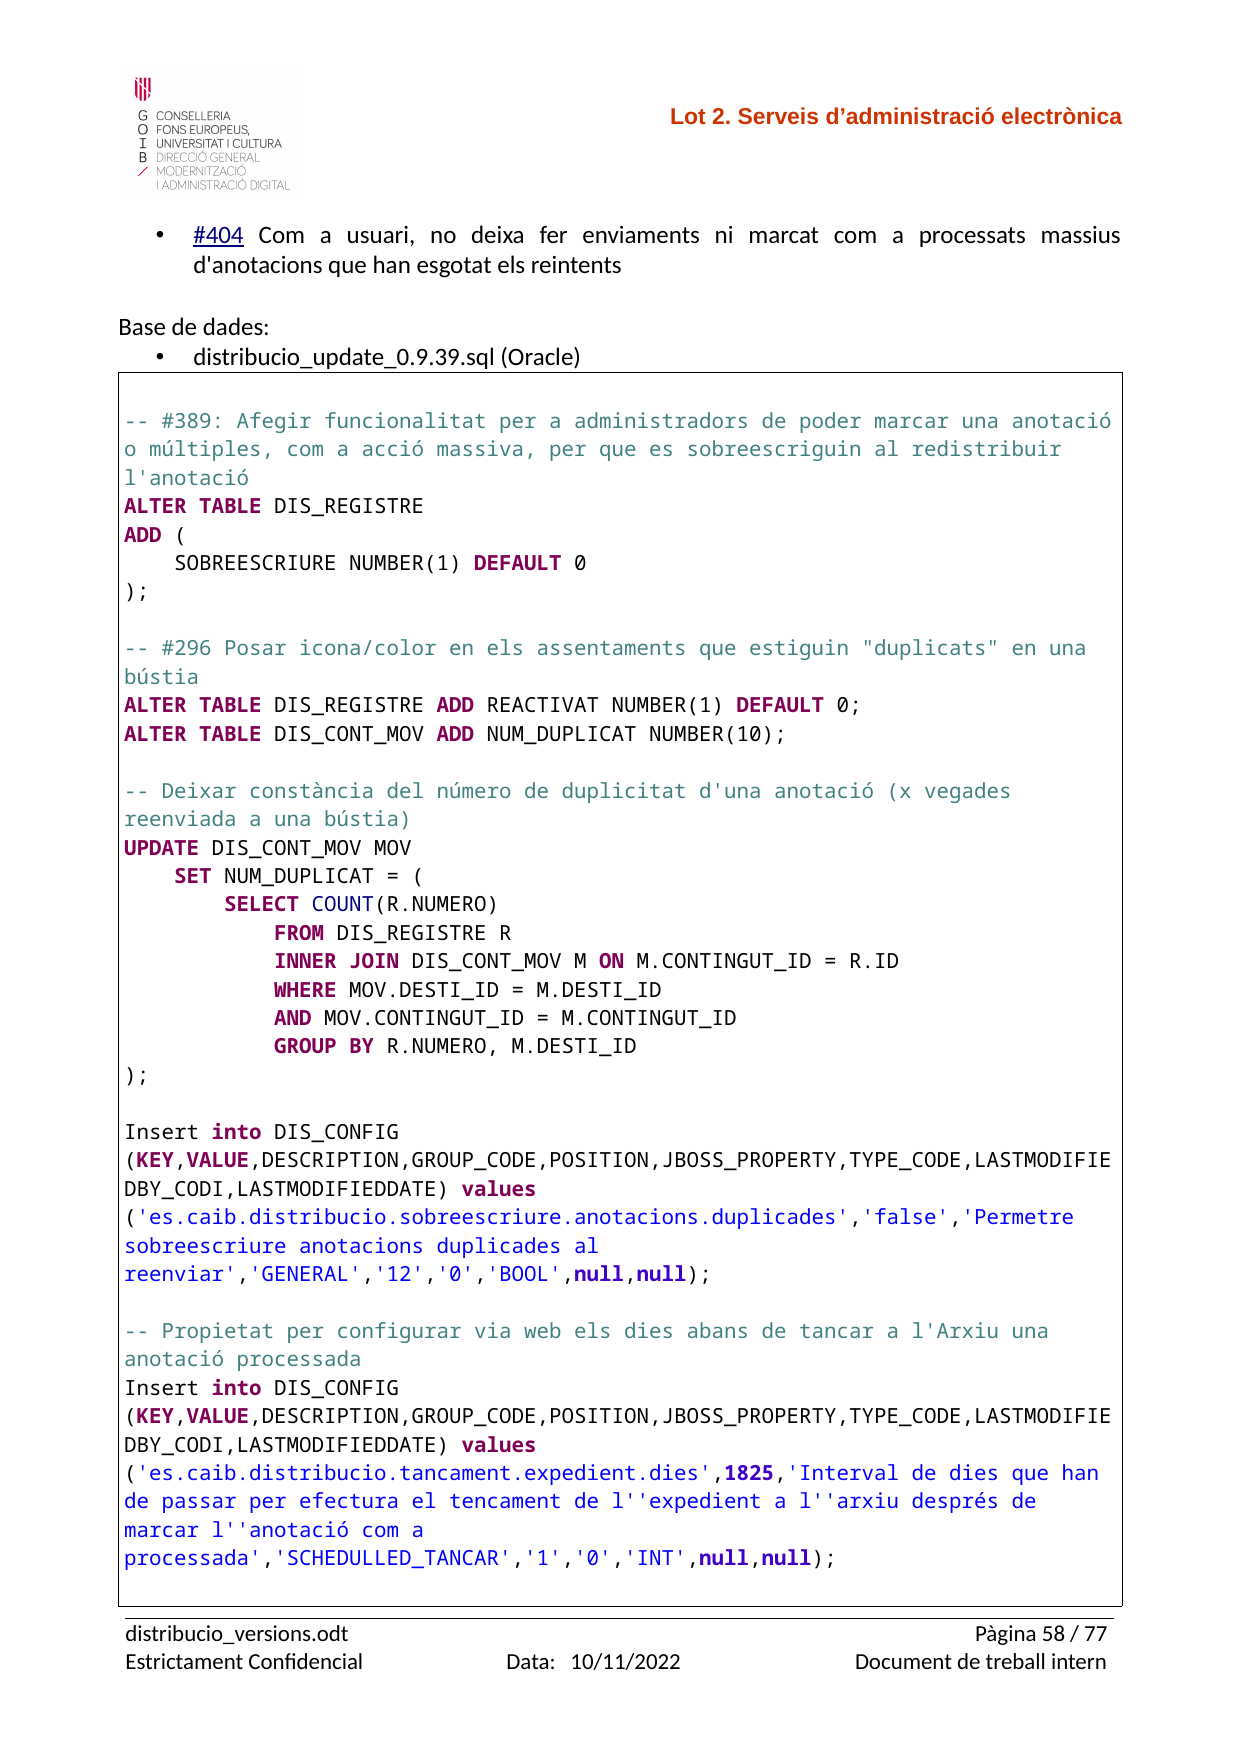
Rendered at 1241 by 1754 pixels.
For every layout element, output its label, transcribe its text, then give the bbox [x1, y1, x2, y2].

list distribucio_update_0.9.39.sql (Oracle) [156, 341, 1122, 372]
text Base de dades: [118, 311, 1122, 341]
picture [126, 70, 299, 197]
list #404 Com a usuari, no deixa fer enviaments ni marcat com a processats massius d'anotacions que han esgotat els reintents [156, 219, 1122, 280]
table_header -- #389: Afegir funcionalitat per a administradors de poder marcar una anotació o múltiples, com a acció massiva, per que es sobreescriguin al redistribuir l'anotació ALTER TABLE DIS_REGISTRE ADD ( SOBREESCRIURE NUMBER(1) DEFAULT 0 ); -- #296 Posar icona/color en els assentaments que estiguin "duplicats" en una bústia ALTER TABLE DIS_REGISTRE ADD REACTIVAT NUMBER(1) DEFAULT 0; ALTER TABLE DIS_CONT_MOV ADD NUM_DUPLICAT NUMBER(10); -- Deixar constància del número de duplicitat d'una anotació (x vegades reenviada a una bústia) UPDATE DIS_CONT_MOV MOV SET NUM_DUPLICAT = ( SELECT COUNT(R.NUMERO) FROM DIS_REGISTRE R INNER JOIN DIS_CONT_MOV M ON M.CONTINGUT_ID = R.ID WHERE MOV.DESTI_ID = M.DESTI_ID AND MOV.CONTINGUT_ID = M.CONTINGUT_ID GROUP BY R.NUMERO, M.DESTI_ID ); Insert into DIS_CONFIG (KEY,VALUE,DESCRIPTION,GROUP_CODE,POSITION,JBOSS_PROPERTY,TYPE_CODE,LASTMODIFIEDBY_CODI,LASTMODIFIEDDATE) values ('es.caib.distribucio.sobreescriure.anotacions.duplicades','false','Permetre sobreescriure anotacions duplicades al reenviar','GENERAL','12','0','BOOL',null,null); -- Propietat per configurar via web els dies abans de tancar a l'Arxiu una anotació processada Insert into DIS_CONFIG (KEY,VALUE,DESCRIPTION,GROUP_CODE,POSITION,JBOSS_PROPERTY,TYPE_CODE,LASTMODIFIEDBY_CODI,LASTMODIFIEDDATE) values ('es.caib.distribucio.tancament.expedient.dies',1825,'Interval de dies que han de passar per efectura el tencament de l''expedient a l''arxiu després de marcar l''anotació com a processada','SCHEDULLED_TANCAR','1','0','INT',null,null); [119, 373, 1122, 1606]
